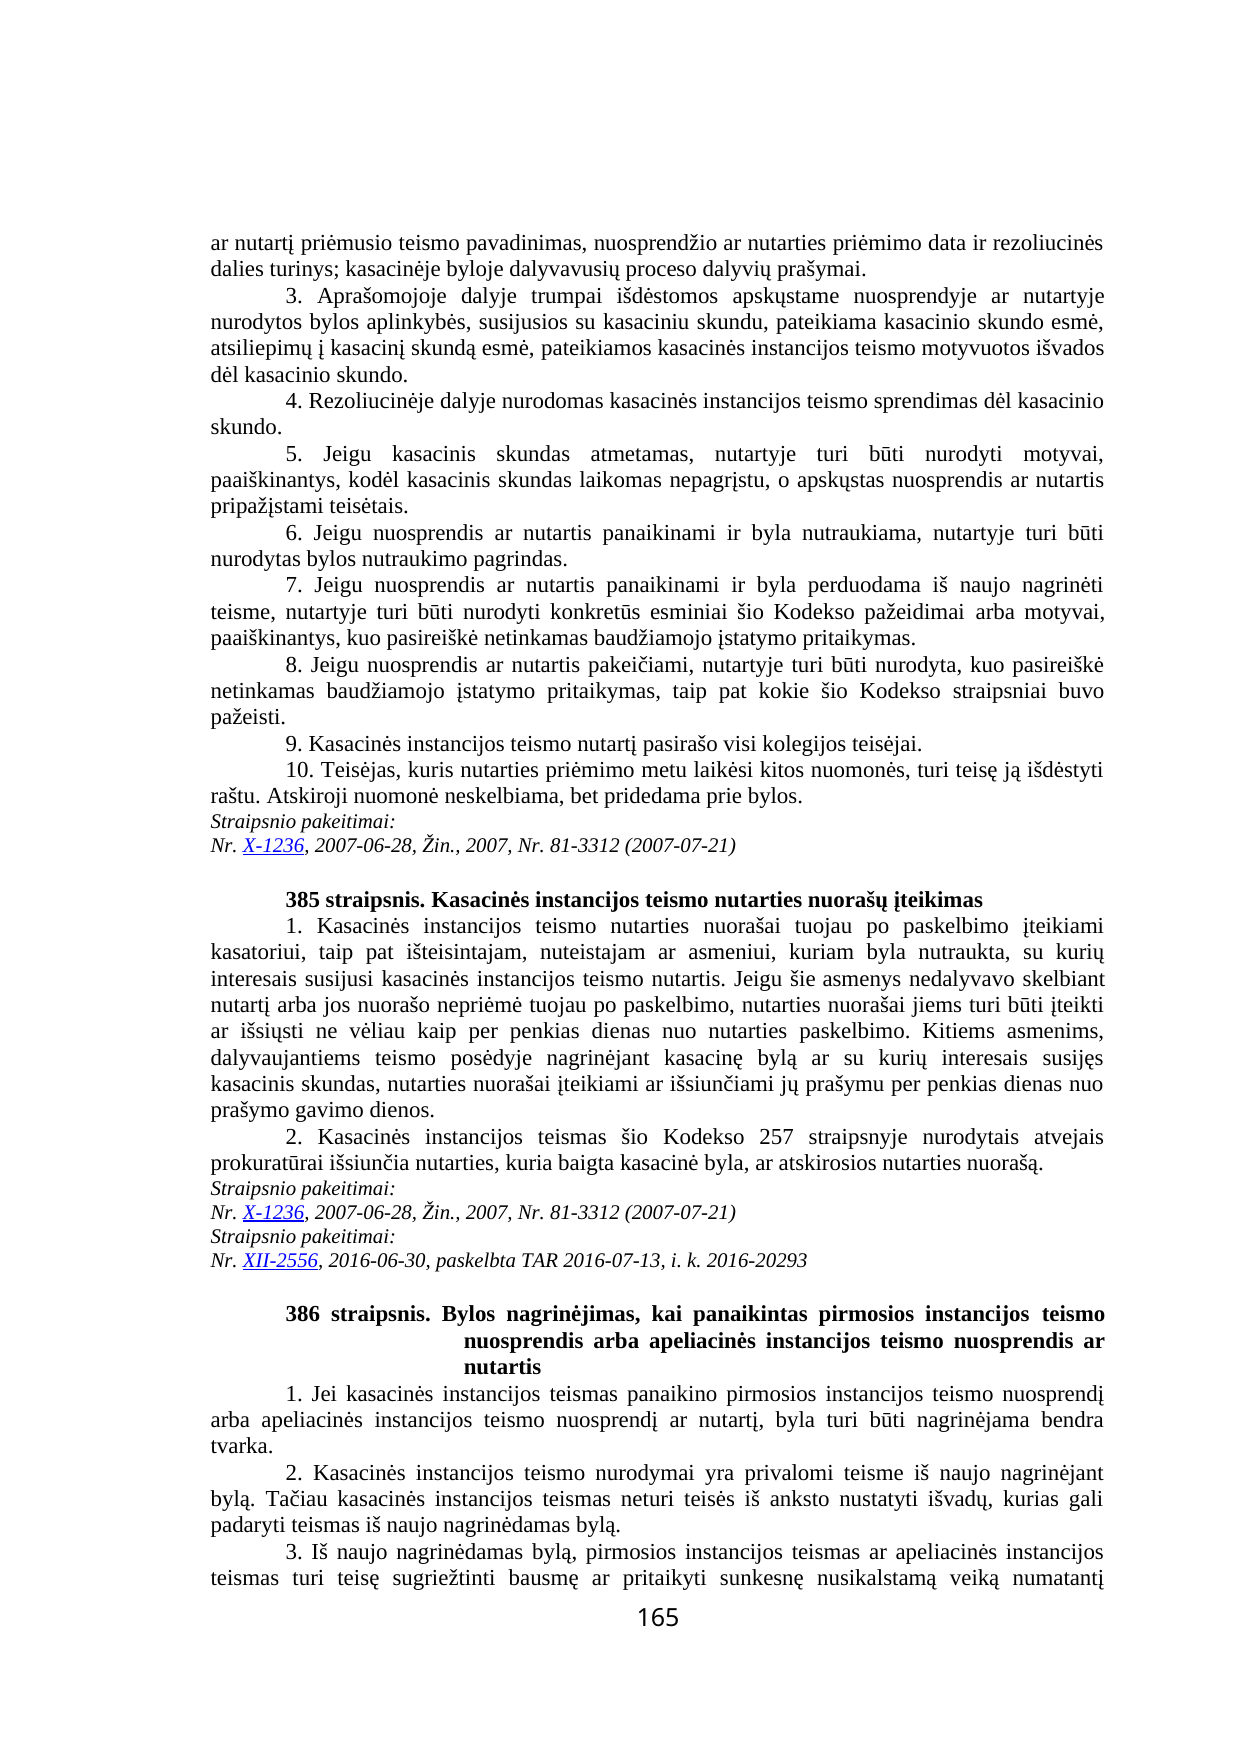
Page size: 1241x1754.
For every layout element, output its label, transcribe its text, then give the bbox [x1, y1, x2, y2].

text 10. Teisėjas, kuris nutarties priėmimo metu laikėsi kitos nuomonės, turi teisę ją išdėstyti raštu. Atskiroji nuomonė neskelbiama, bet pridedama prie bylos. [210, 756, 1105, 809]
text 385 straipsnis. Kasacinės instancijos teismo nutarties nuorašų įteikimas [210, 886, 1105, 912]
text 2. Kasacinės instancijos teismas šio Kodekso 257 straipsnyje nurodytais atvejais prokuratūrai išsiunčia nutarties, kuria baigta kasacinė byla, ar atskirosios nutarties nuorašą. [210, 1123, 1105, 1176]
text 6. Jeigu nuosprendis ar nutartis panaikinami ir byla nutraukiama, nutartyje turi būti nurodytas bylos nutraukimo pagrindas. [210, 519, 1105, 572]
text Nr. X-1236, 2007-06-28, Žin., 2007, Nr. 81-3312 (2007-07-21) [210, 833, 1105, 857]
text Straipsnio pakeitimai: [210, 1224, 1105, 1248]
text Straipsnio pakeitimai: [210, 809, 1105, 833]
text 3. Aprašomojoje dalyje trumpai išdėstomos apskųstame nuosprendyje ar nutartyje nurodytos bylos aplinkybės, susijusios su kasaciniu skundu, pateikiama kasacinio skundo esmė, atsiliepimų į kasacinį skundą esmė, pateikiamos kasacinės instancijos teismo motyvuotos išvados dėl kasacinio skundo. [210, 282, 1105, 387]
text 386 straipsnis. Bylos nagrinėjimas, kai panaikintas pirmosios instancijos teismo nuosprendis arba apeliacinės instancijos teismo nuosprendis ar nutartis [285, 1301, 1105, 1379]
text 9. Kasacinės instancijos teismo nutartį pasirašo visi kolegijos teisėjai. [210, 730, 1105, 756]
text Nr. XII-2556, 2016-06-30, paskelbta TAR 2016-07-13, i. k. 2016-20293 [210, 1248, 1105, 1272]
text 5. Jeigu kasacinis skundas atmetamas, nutartyje turi būti nurodyti motyvai, paaiškinantys, kodėl kasacinis skundas laikomas nepagrįstu, o apskųstas nuosprendis ar nutartis pripažįstami teisėtais. [210, 440, 1105, 519]
text 2. Kasacinės instancijos teismo nurodymai yra privalomi teisme iš naujo nagrinėjant bylą. Tačiau kasacinės instancijos teismas neturi teisės iš anksto nustatyti išvadų, kurias gali padaryti teismas iš naujo nagrinėdamas bylą. [210, 1459, 1105, 1538]
text 3. Iš naujo nagrinėdamas bylą, pirmosios instancijos teismas ar apeliacinės instancijos teismas turi teisę sugriežtinti bausmę ar pritaikyti sunkesnę nusikalstamą veiką numatantį [210, 1538, 1105, 1590]
text 1. Kasacinės instancijos teismo nutarties nuorašai tuojau po paskelbimo įteikiami kasatoriui, taip pat išteisintajam, nuteistajam ar asmeniui, kuriam byla nutraukta, su kurių interesais susijusi kasacinės instancijos teismo nutartis. Jeigu šie asmenys nedalyvavo skelbiant nutartį arba jos nuorašo nepriėmė tuojau po paskelbimo, nutarties nuorašai jiems turi būti įteikti ar išsiųsti ne vėliau kaip per penkias dienas nuo nutarties paskelbimo. Kitiems asmenims, dalyvaujantiems teismo posėdyje nagrinėjant kasacinę bylą ar su kurių interesais susijęs kasacinis skundas, nutarties nuorašai įteikiami ar išsiunčiami jų prašymu per penkias dienas nuo prašymo gavimo dienos. [210, 912, 1105, 1123]
text 7. Jeigu nuosprendis ar nutartis panaikinami ir byla perduodama iš naujo nagrinėti teisme, nutartyje turi būti nurodyti konkretūs esminiai šio Kodekso pažeidimai arba motyvai, paaiškinantys, kuo pasireiškė netinkamas baudžiamojo įstatymo pritaikymas. [210, 572, 1105, 651]
text 4. Rezoliucinėje dalyje nurodomas kasacinės instancijos teismo sprendimas dėl kasacinio skundo. [210, 387, 1105, 440]
text ar nutartį priėmusio teismo pavadinimas, nuosprendžio ar nutarties priėmimo data ir rezoliucinės dalies turinys; kasacinėje byloje dalyvavusių proceso dalyvių prašymai. [210, 229, 1105, 282]
text 8. Jeigu nuosprendis ar nutartis pakeičiami, nutartyje turi būti nurodyta, kuo pasireiškė netinkamas baudžiamojo įstatymo pritaikymas, taip pat kokie šio Kodekso straipsniai buvo pažeisti. [210, 651, 1105, 730]
text Straipsnio pakeitimai: [210, 1176, 1105, 1199]
text Nr. X-1236, 2007-06-28, Žin., 2007, Nr. 81-3312 (2007-07-21) [210, 1199, 1105, 1224]
text 1. Jei kasacinės instancijos teismas panaikino pirmosios instancijos teismo nuosprendį arba apeliacinės instancijos teismo nuosprendį ar nutartį, byla turi būti nagrinėjama bendra tvarka. [210, 1379, 1105, 1459]
